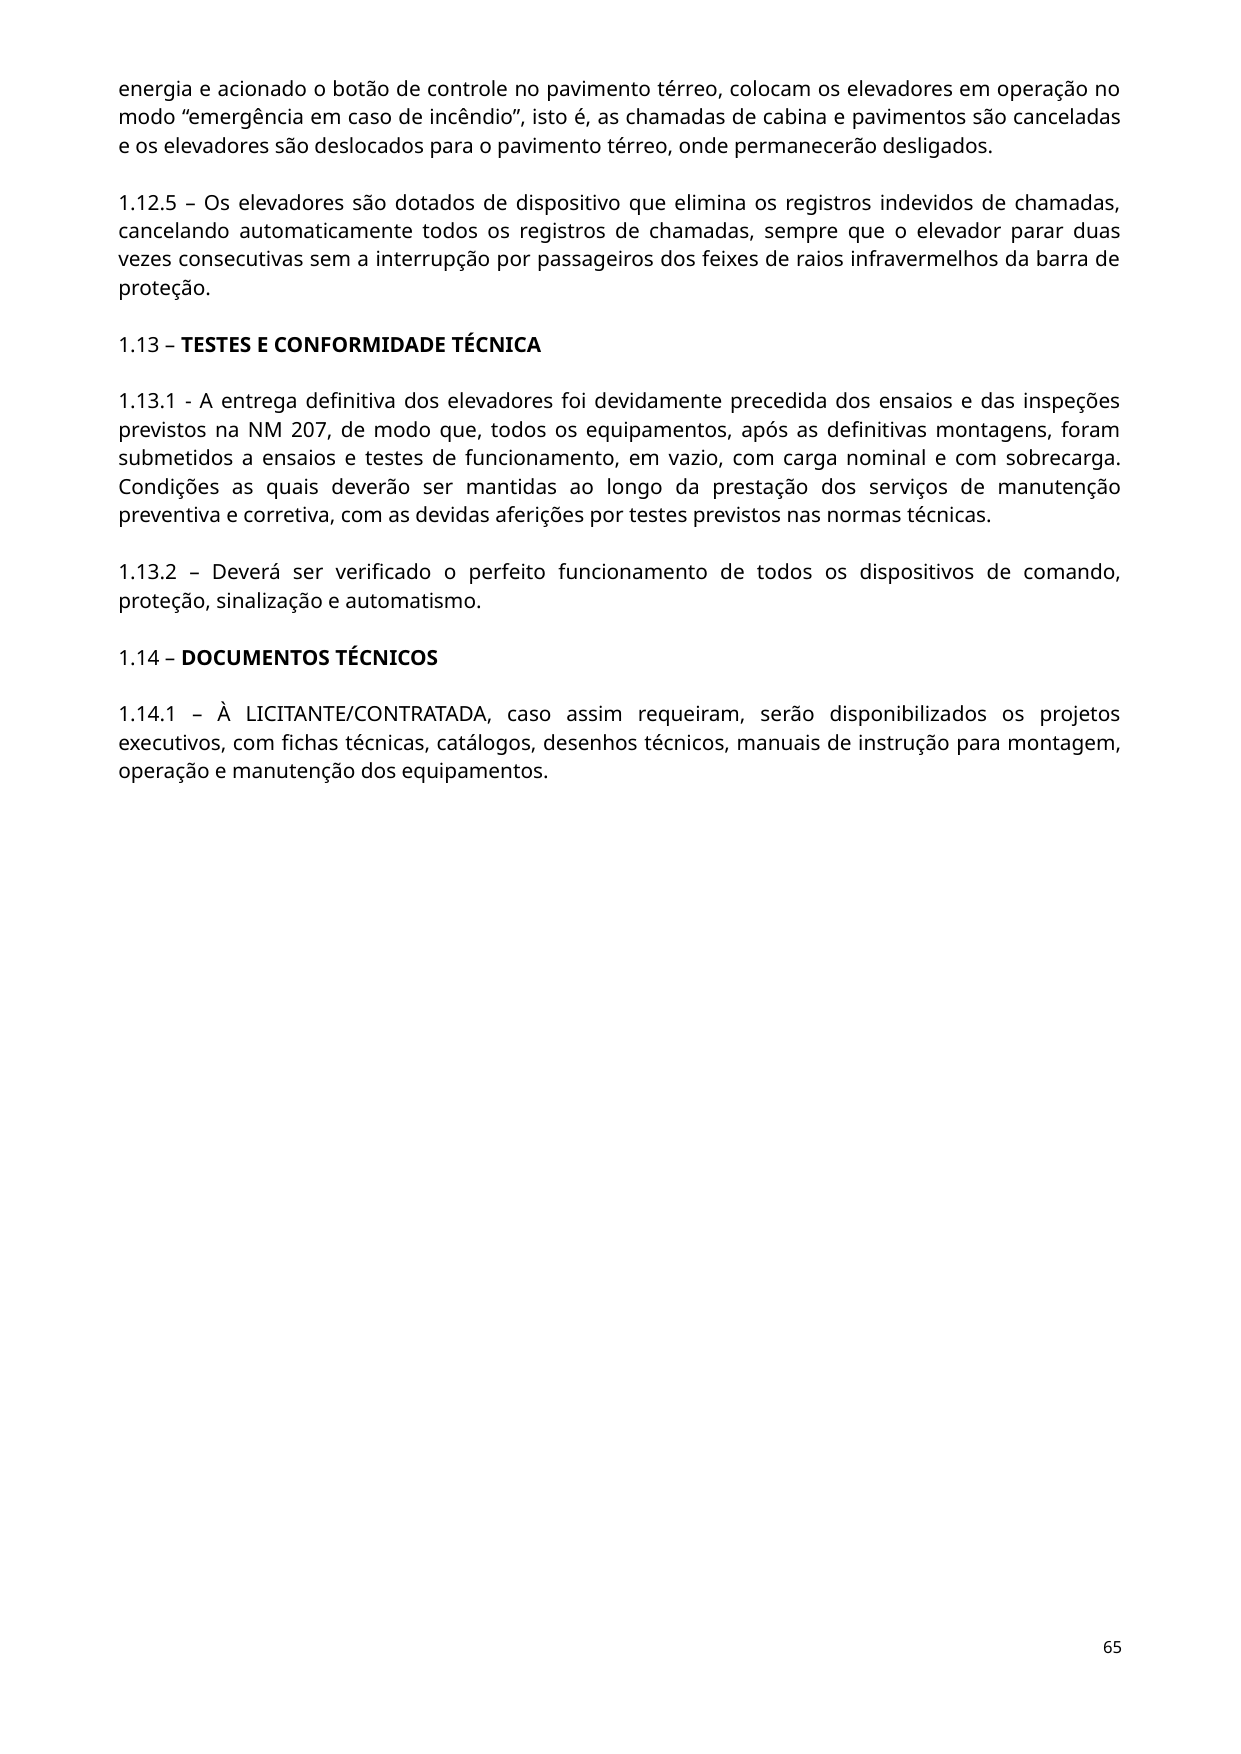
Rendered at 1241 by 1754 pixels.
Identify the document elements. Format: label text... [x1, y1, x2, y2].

text 1.13.2 – Deverá ser verificado o perfeito funcionamento de todos os dispositivos de comando, proteção, sinalização e automatismo. [118, 557, 1122, 614]
text 1.14 – DOCUMENTOS TÉCNICOS [118, 643, 1122, 671]
text 1.14.1 – À LICITANTE/CONTRATADA, caso assim requeiram, serão disponibilizados os projetos executivos, com fichas técnicas, catálogos, desenhos técnicos, manuais de instrução para montagem, operação e manutenção dos equipamentos. [118, 699, 1122, 785]
text 1.13 – TESTES E CONFORMIDADE TÉCNICA [118, 330, 1122, 358]
text 1.12.5 – Os elevadores são dotados de dispositivo que elimina os registros indevidos de chamadas, cancelando automaticamente todos os registros de chamadas, sempre que o elevador parar duas vezes consecutivas sem a interrupção por passageiros dos feixes de raios infravermelhos da barra de proteção. [118, 188, 1122, 301]
text 1.13.1 - A entrega definitiva dos elevadores foi devidamente precedida dos ensaios e das inspeções previstos na NM 207, de modo que, todos os equipamentos, após as definitivas montagens, foram submetidos a ensaios e testes de funcionamento, em vazio, com carga nominal e com sobrecarga. Condições as quais deverão ser mantidas ao longo da prestação dos serviços de manutenção preventiva e corretiva, com as devidas aferições por testes previstos nas normas técnicas. [118, 387, 1122, 529]
text energia e acionado o botão de controle no pavimento térreo, colocam os elevadores em operação no modo “emergência em caso de incêndio”, isto é, as chamadas de cabina e pavimentos são canceladas e os elevadores são deslocados para o pavimento térreo, onde permanecerão desligados. [118, 74, 1122, 159]
